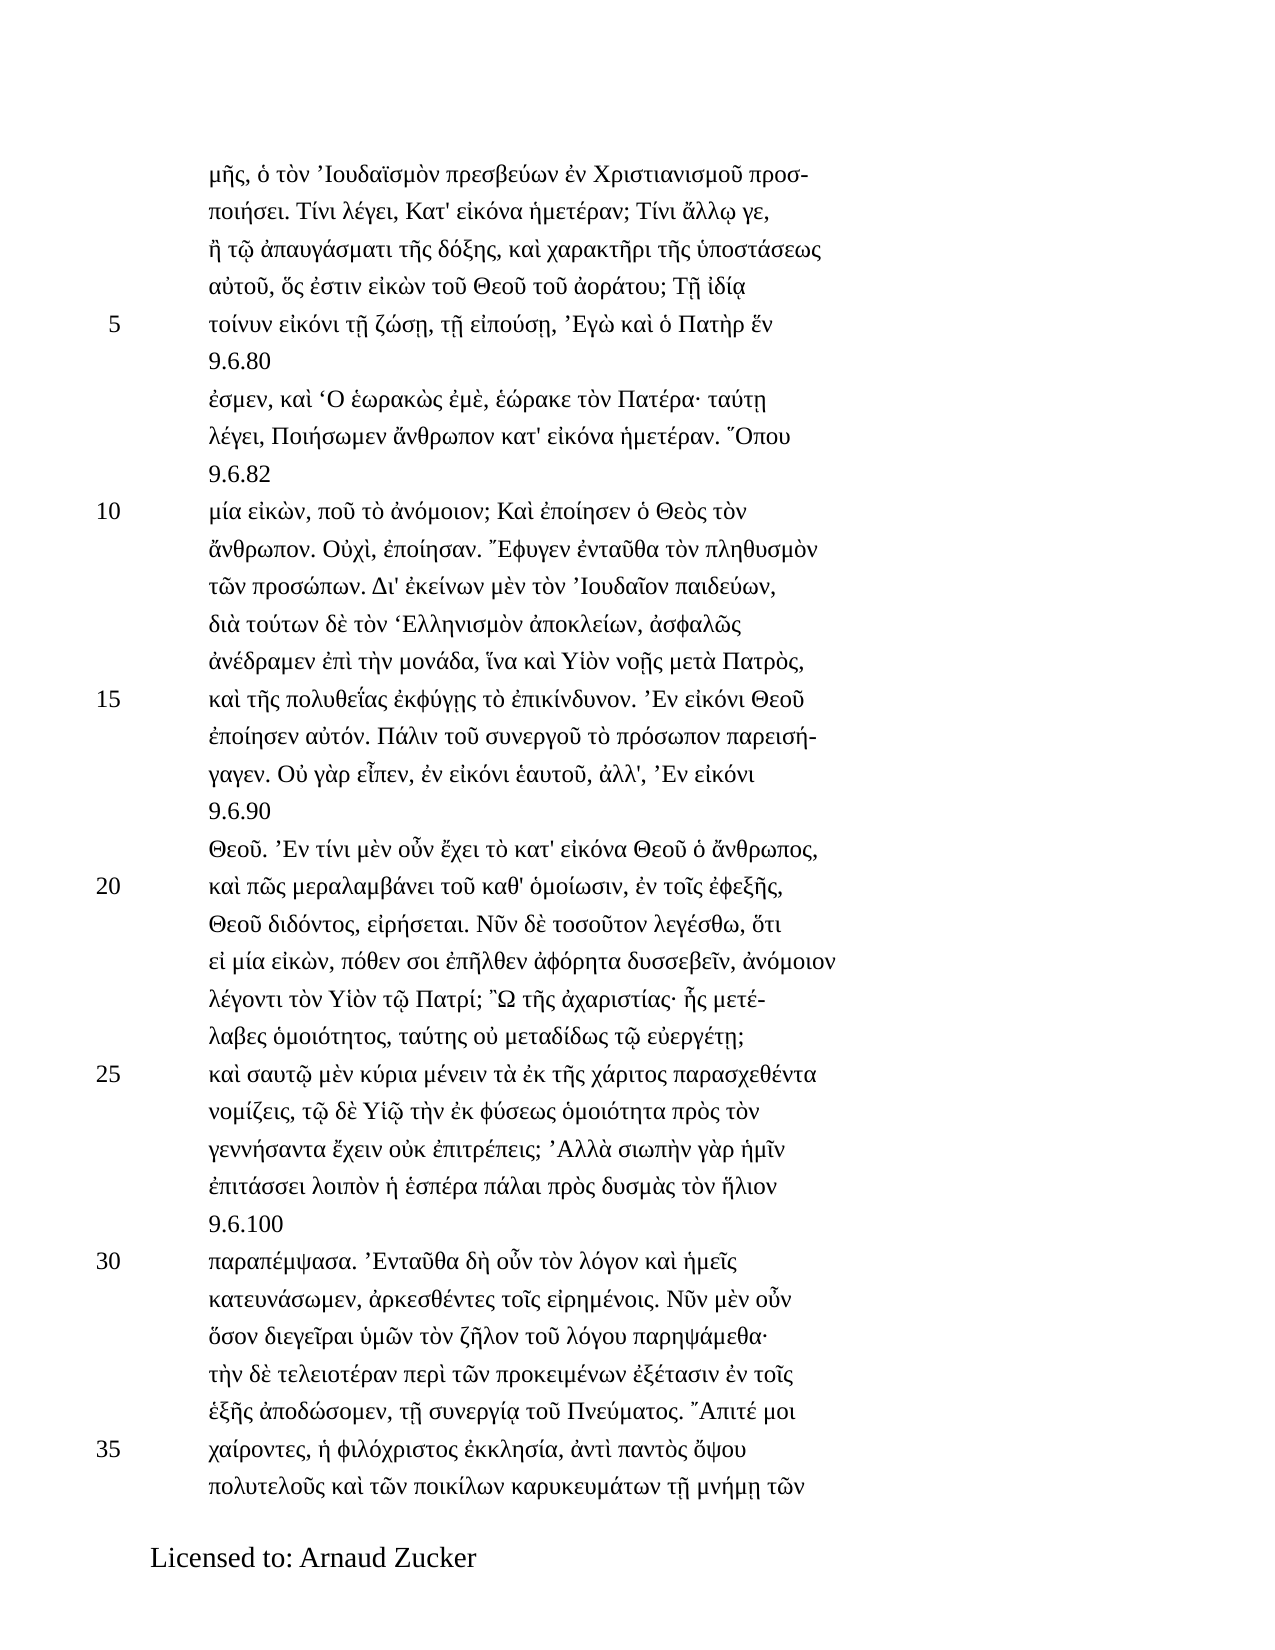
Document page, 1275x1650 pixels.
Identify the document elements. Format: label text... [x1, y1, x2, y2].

text παραπέμψασα. ’Ενταῦθα δὴ οὖν τὸν λόγον καὶ ἡμεῖς κατευνάσωμεν, ἀρκεσθέντες τοῖς εἰρημένοις. Νῦν μὲν οὖν ὅσον διεγεῖραι ὑμῶν τὸν ζῆλον τοῦ λόγου παρηψάμεθα· τὴν δὲ τελειοτέραν περὶ τῶν προκειμένων ἐξέτασιν ἐν τοῖς ἑξῆς ἀποδώσομεν, τῇ συνεργίᾳ τοῦ Πνεύματος. ῎Απιτέ μοι χαίροντες, ἡ ϕιλόχριστος ἐκκλησία, ἀντὶ παντὸς ὄψου πολυτελοῦς καὶ τῶν ποικίλων καρυκευμάτων τῇ μνήμῃ τῶν [202, 1237, 1125, 1500]
text μία εἰκὼν, ποῦ τὸ ἀνόμοιον; Καὶ ἐποίησεν ὁ Θεὸς τὸν ἄνθρωπον. Οὐχὶ, ἐποίησαν. ῎Εϕυγεν ἐνταῦθα τὸν πληθυσμὸν τῶν προσώπων. Δι' ἐκείνων μὲν τὸν ’Ιουδαῖον παιδεύων, διὰ τούτων δὲ τὸν ‘Ελληνισμὸν ἀποκλείων, ἀσϕαλῶς ἀνέδραμεν ἐπὶ τὴν μονάδα, ἵνα καὶ Υἱὸν νοῇς μετὰ Πατρὸς, καὶ τῆς πολυθεΐας ἐκϕύγῃς τὸ ἐπικίνδυνον. ’Εν εἰκόνι Θεοῦ ἐποίησεν αὐτόν. Πάλιν τοῦ συνεργοῦ τὸ πρόσωπον παρεισή- γαγεν. Οὐ γὰρ εἶπεν, ἐν εἰκόνι ἑαυτοῦ, ἀλλ', ’Εν εἰκόνι [202, 487, 1125, 787]
text 9.6.82 [202, 450, 1125, 487]
text μῆς, ὁ τὸν ’Ιουδαϊσμὸν πρεσβεύων ἐν Χριστιανισμοῦ προσ- ποιήσει. Τίνι λέγει, Κατ' εἰκόνα ἡμετέραν; Τίνι ἄλλῳ γε, ἢ τῷ ἀπαυγάσματι τῆς δόξης, καὶ χαρακτῆρι τῆς ὑποστάσεως αὐτοῦ, ὅς ἐστιν εἰκὼν τοῦ Θεοῦ τοῦ ἀοράτου; Τῇ ἰδίᾳ τοίνυν εἰκόνι τῇ ζώσῃ, τῇ εἰπούσῃ, ’Εγὼ καὶ ὁ Πατὴρ ἕν [202, 150, 1125, 337]
text 9.6.80 [202, 337, 1125, 375]
text ἐσμεν, καὶ ‘Ο ἑωρακὼς ἐμὲ, ἑώρακε τὸν Πατέρα· ταύτῃ λέγει, Ποιήσωμεν ἄνθρωπον κατ' εἰκόνα ἡμετέραν. ῞Οπου [202, 375, 1125, 450]
text Θεοῦ. ’Εν τίνι μὲν οὖν ἔχει τὸ κατ' εἰκόνα Θεοῦ ὁ ἄνθρωπος, καὶ πῶς μεραλαμβάνει τοῦ καθ' ὁμοίωσιν, ἐν τοῖς ἐϕεξῆς, Θεοῦ διδόντος, εἰρήσεται. Νῦν δὲ τοσοῦτον λεγέσθω, ὅτι εἰ μία εἰκὼν, πόθεν σοι ἐπῆλθεν ἀϕόρητα δυσσεβεῖν, ἀνόμοιον λέγοντι τὸν Υἱὸν τῷ Πατρί; ῍Ω τῆς ἀχαριστίας· ἧς μετέ- λαβες ὁμοιότητος, ταύτης οὐ μεταδίδως τῷ εὐεργέτῃ; καὶ σαυτῷ μὲν κύρια μένειν τὰ ἐκ τῆς χάριτος παρασχεθέντα νομίζεις, τῷ δὲ Υἱῷ τὴν ἐκ ϕύσεως ὁμοιότητα πρὸς τὸν γεννήσαντα ἔχειν οὐκ ἐπιτρέπεις; ’Αλλὰ σιωπὴν γὰρ ἡμῖν ἐπιτάσσει λοιπὸν ἡ ἑσπέρα πάλαι πρὸς δυσμὰς τὸν ἥλιον [202, 825, 1125, 1200]
text 9.6.90 [202, 787, 1125, 825]
text 9.6.100 [202, 1200, 1125, 1237]
